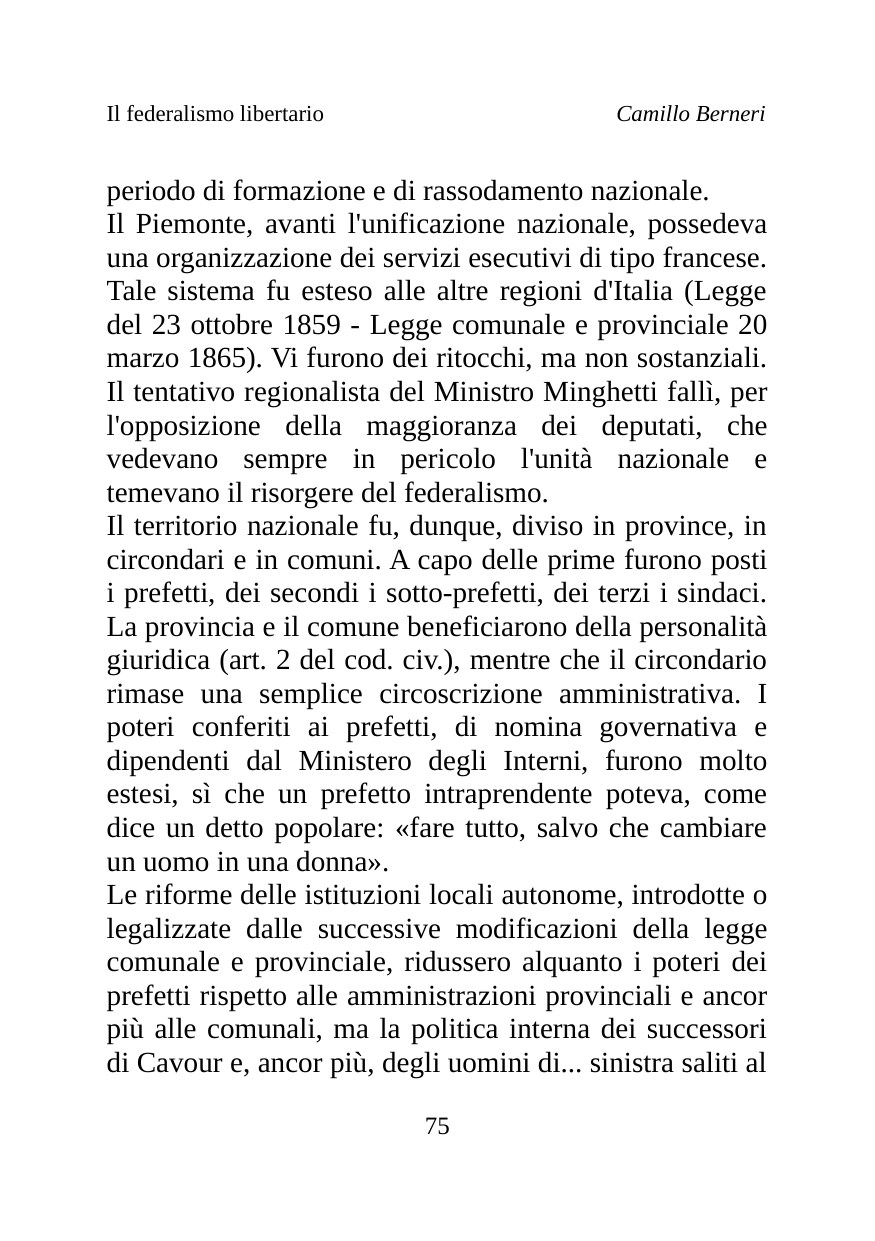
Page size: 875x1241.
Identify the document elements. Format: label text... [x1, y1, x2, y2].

text periodo di formazione e di rassodamento nazionale. [106, 173, 768, 206]
text Il territorio nazionale fu, dunque, diviso in province, in circondari e in comuni. A capo delle prime furono posti i prefetti, dei secondi i sotto-prefetti, dei terzi i sindaci. La provincia e il comune beneficiarono della personalità giuridica (art. 2 del cod. civ.), mentre che il circondario rimase una semplice circoscrizione amministrativa. I poteri conferiti ai prefetti, di nomina governativa e dipendenti dal Ministero degli Interni, furono molto estesi, sì che un prefetto intraprendente poteva, come dice un detto popolare: «fare tutto, salvo che cambiare un uomo in una donna». [106, 508, 768, 877]
text Il Piemonte, avanti l'unificazione nazionale, possedeva una organizzazione dei servizi esecutivi di tipo francese. Tale sistema fu esteso alle altre regioni d'Italia (Legge del 23 ottobre 1859 - Legge comunale e provinciale 20 marzo 1865). Vi furono dei ritocchi, ma non sostanziali. Il tentativo regionalista del Ministro Minghetti fallì, per l'opposizione della maggioranza dei deputati, che vedevano sempre in pericolo l'unità nazionale e temevano il risorgere del federalismo. [106, 206, 768, 508]
text Le riforme delle istituzioni locali autonome, introdotte o legalizzate dalle successive modificazioni della legge comunale e provinciale, ridussero alquanto i poteri dei prefetti rispetto alle amministrazioni provinciali e ancor più alle comunali, ma la politica interna dei successori di Cavour e, ancor più, degli uomini di... sinistra saliti al [106, 877, 768, 1078]
